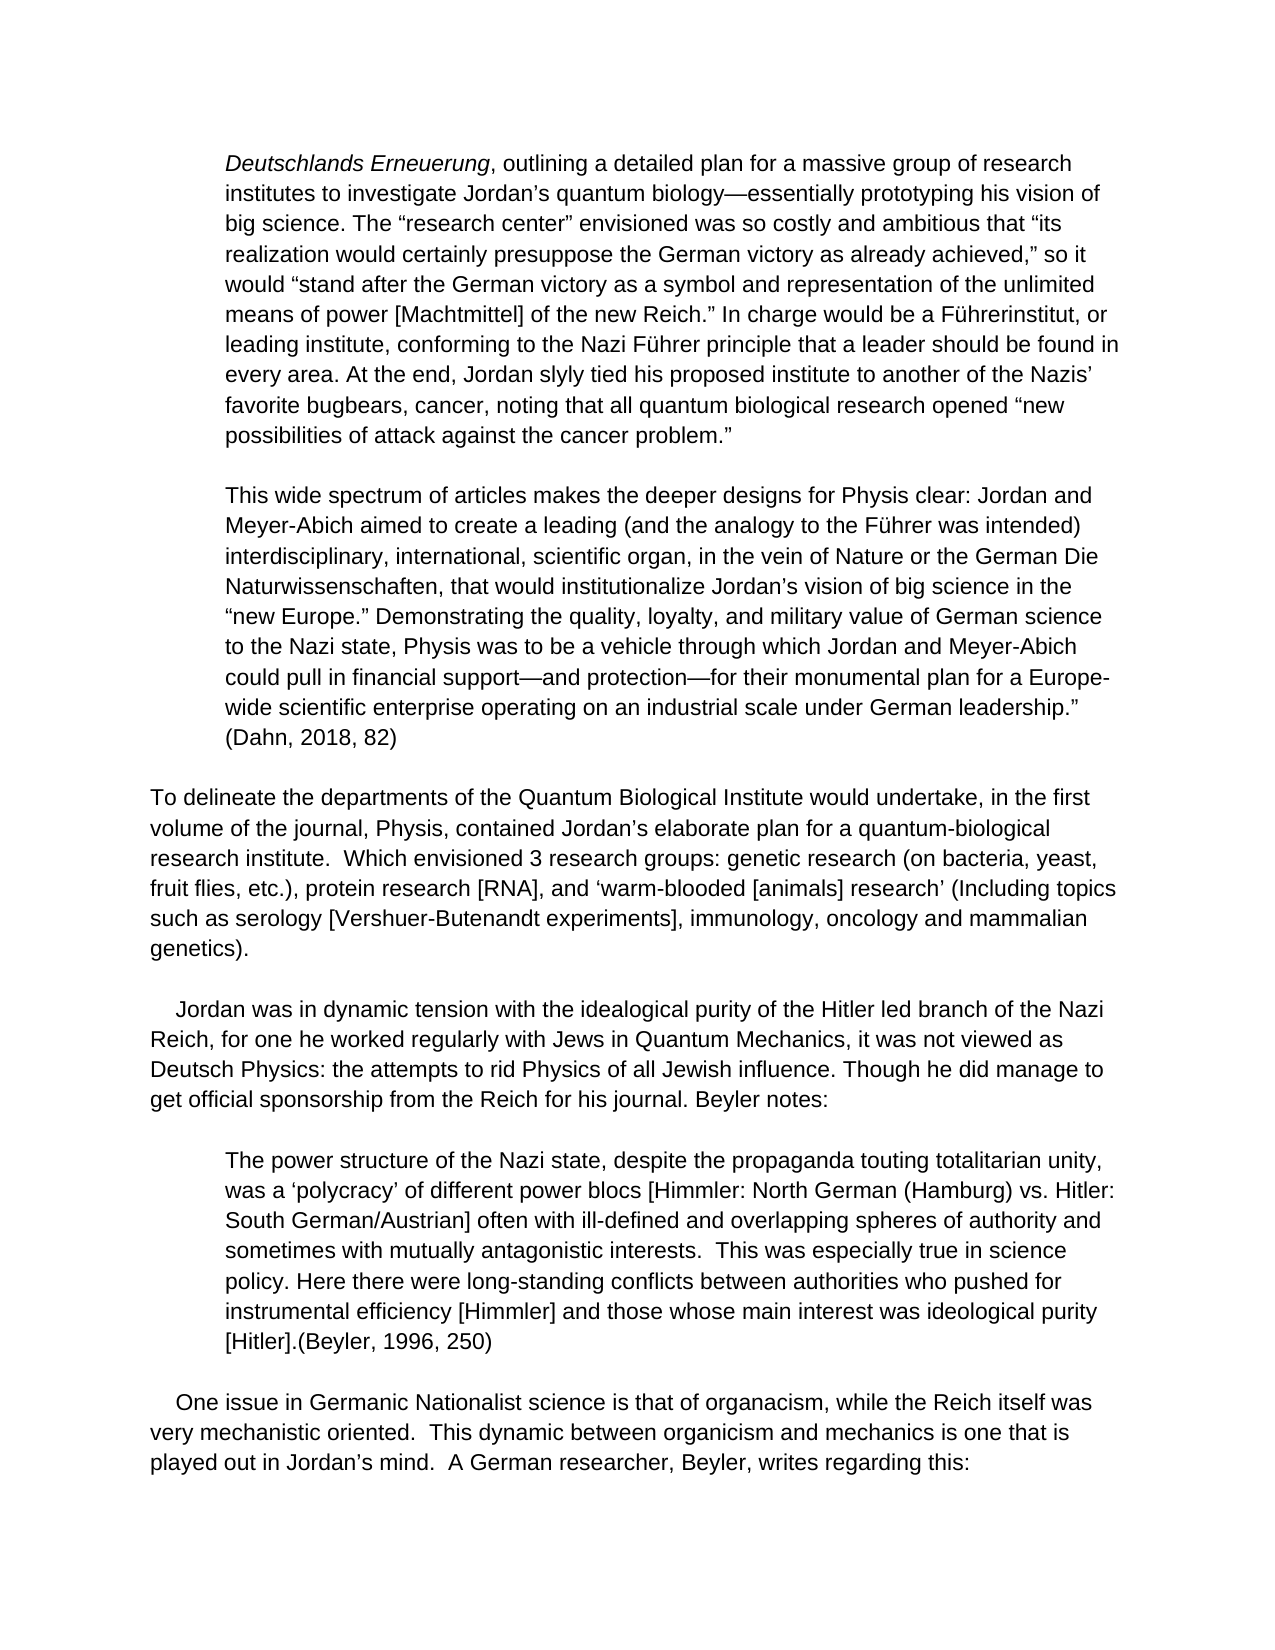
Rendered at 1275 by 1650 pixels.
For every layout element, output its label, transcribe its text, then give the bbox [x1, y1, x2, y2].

text This wide spectrum of articles makes the deeper designs for Physis clear: Jordan and Meyer-Abich aimed to create a leading (and the analogy to the Führer was intended) interdisciplinary, international, scientific organ, in the vein of Nature or the German Die Naturwissenschaften, that would institutionalize Jordan’s vision of big science in the “new Europe.” Demonstrating the quality, loyalty, and military value of German science to the Nazi state, Physis was to be a vehicle through which Jordan and Meyer-Abich could pull in financial support—and protection—for their monumental plan for a Europe-wide scientific enterprise operating on an industrial scale under German leadership.” (Dahn, 2018, 82) [225, 482, 1125, 750]
text To delineate the departments of the Quantum Biological Institute would undertake, in the first volume of the journal, Physis, contained Jordan’s elaborate plan for a quantum-biological research institute. Which envisioned 3 research groups: genetic research (on bacteria, yeast, fruit flies, etc.), protein research [RNA], and ‘warm-blooded [animals] research’ (Including topics such as serology [Vershuer-Butenandt experiments], immunology, oncology and mammalian genetics). [150, 784, 1125, 962]
text The power structure of the Nazi state, despite the propaganda touting totalitarian unity, was a ‘polycracy’ of different power blocs [Himmler: North German (Hamburg) vs. Hitler: South German/Austrian] often with ill-defined and overlapping spheres of authority and sometimes with mutually antagonistic interests. This was especially true in science policy. Here there were long-standing conflicts between authorities who pushed for instrumental efficiency [Himmler] and those whose main interest was ideological purity [Hitler].(Beyler, 1996, 250) [225, 1147, 1125, 1354]
text Jordan was in dynamic tension with the idealogical purity of the Hitler led branch of the Nazi Reich, for one he worked regularly with Jews in Quantum Mechanics, it was not viewed as Deutsch Physics: the attempts to rid Physics of all Jewish influence. Though he did manage to get official sponsorship from the Reich for his journal. Beyler notes: [150, 996, 1125, 1113]
text One issue in Germanic Nationalist science is that of organacism, while the Reich itself was very mechanistic oriented. This dynamic between organicism and mechanics is one that is played out in Jordan’s mind. A German researcher, Beyler, writes regarding this: [150, 1388, 1125, 1475]
text Deutschlands Erneuerung, outlining a detailed plan for a massive group of research institutes to investigate Jordan’s quantum biology—essentially prototyping his vision of big science. The “research center” envisioned was so costly and ambitious that “its realization would certainly presuppose the German victory as already achieved,” so it would “stand after the German victory as a symbol and representation of the unlimited means of power [Machtmittel] of the new Reich.” In charge would be a Führerinstitut, or leading institute, conforming to the Nazi Führer principle that a leader should be found in every area. At the end, Jordan slyly tied his proposed institute to another of the Nazis’ favorite bugbears, cancer, noting that all quantum biological research opened “new possibilities of attack against the cancer problem.” [225, 150, 1125, 448]
